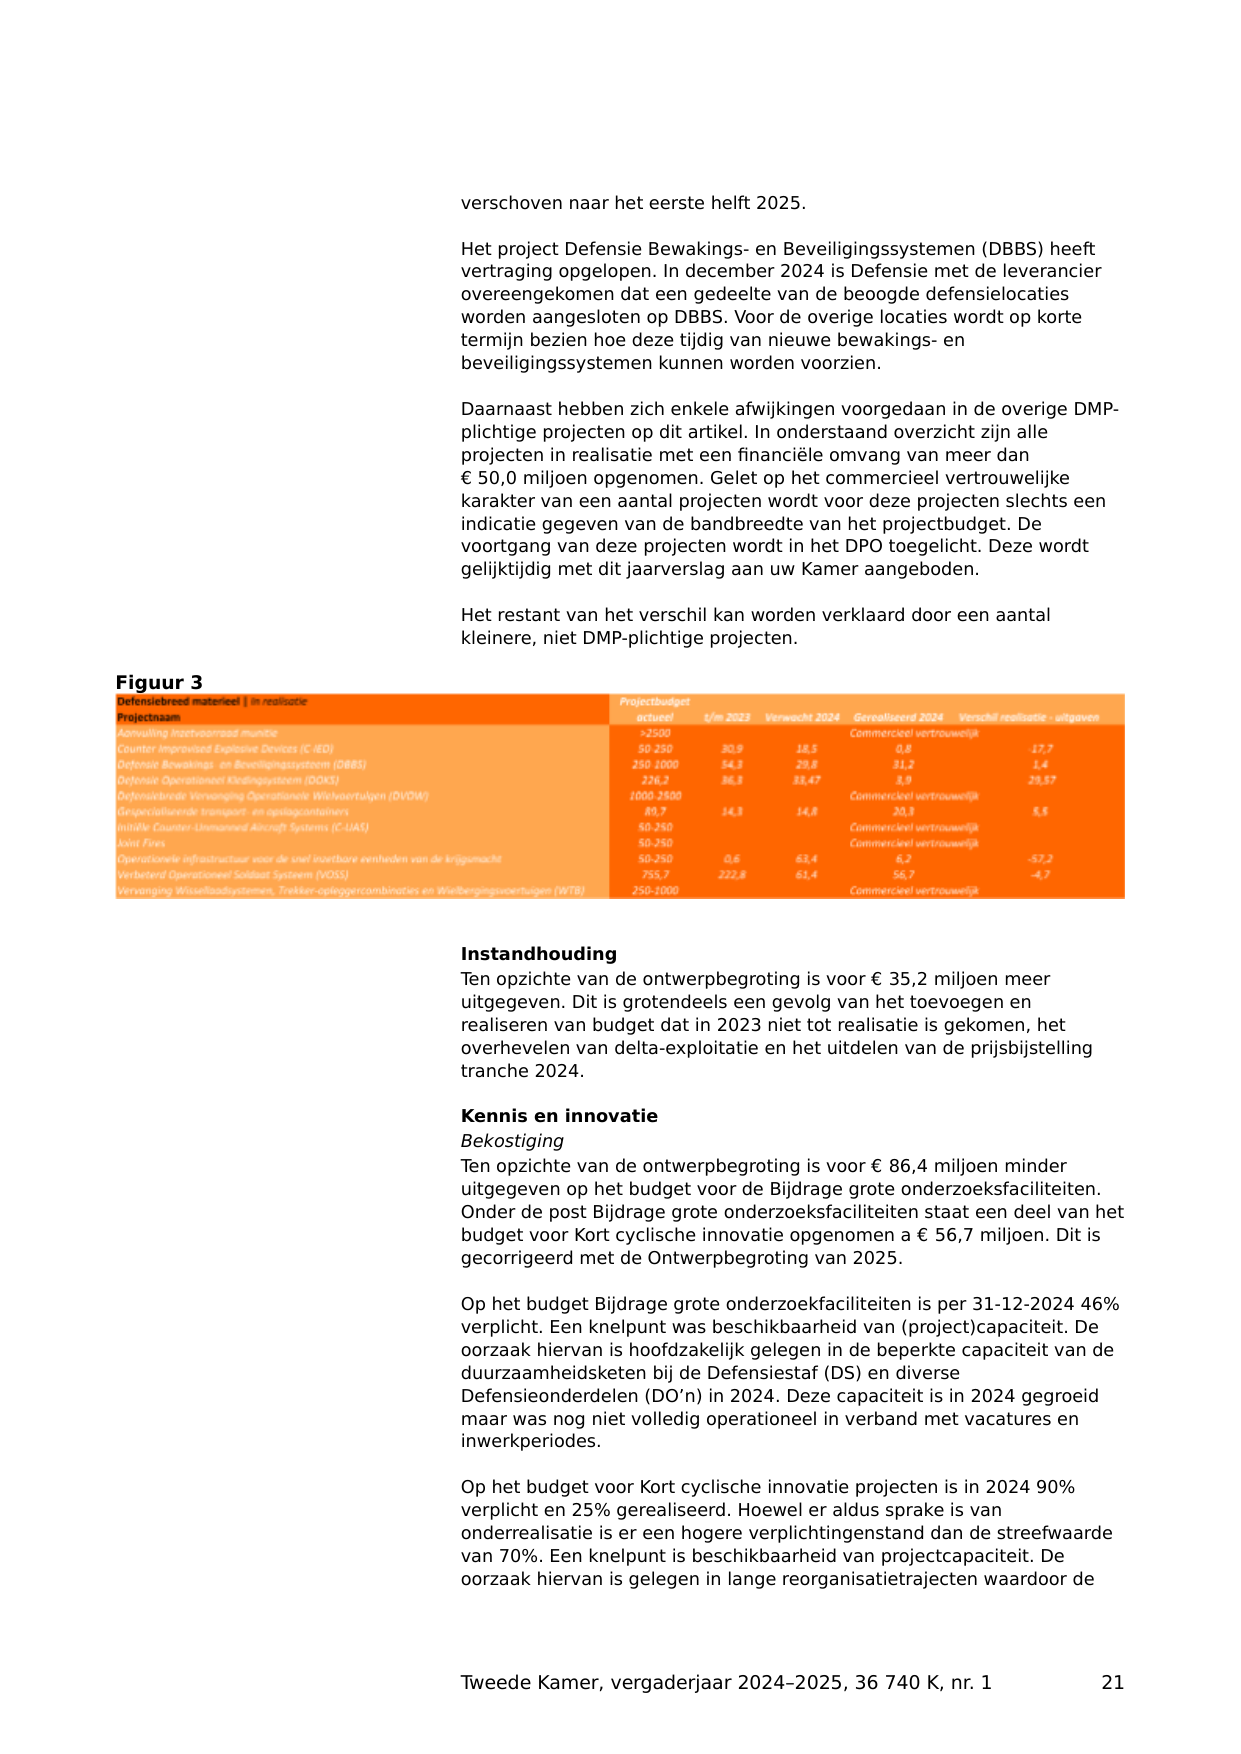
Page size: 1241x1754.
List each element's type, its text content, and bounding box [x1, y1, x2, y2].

text Op het budget Bijdrage grote onderzoekfaciliteiten is per 31-12-2024 46% verplicht. Een knelpunt was beschikbaarheid van (project)capaciteit. De oorzaak hiervan is hoofdzakelijk gelegen in de beperkte capaciteit van de duurzaamheidsketen bij de Defensiestaf (DS) en diverse Defensieonderdelen (DO’n) in 2024. Deze capaciteit is in 2024 gegroeid maar was nog niet volledig operationeel in verband met vacatures en inwerkperiodes. [461, 1292, 1125, 1452]
text Ten opzichte van de ontwerpbegroting is voor € 86,4 miljoen minder uitgegeven op het budget voor de Bijdrage grote onderzoeksfaciliteiten. Onder de post Bijdrage grote onderzoeksfaciliteiten staat een deel van het budget voor Kort cyclische innovatie opgenomen a € 56,7 miljoen. Dit is gecorrigeerd met de Ontwerpbegroting van 2025. [461, 1154, 1125, 1269]
text Kennis en innovatie [461, 1104, 1125, 1127]
title Figuur 3 [115, 672, 1125, 693]
text Daarnaast hebben zich enkele afwijkingen voorgedaan in de overige DMP-plichtige projecten op dit artikel. In onderstaand overzicht zijn alle projecten in realisatie met een financiële omvang van meer dan € 50,0 miljoen opgenomen. Gelet op het commercieel vertrouwelijke karakter van een aantal projecten wordt voor deze projecten slechts een indicatie gegeven van de bandbreedte van het projectbudget. De voortgang van deze projecten wordt in het DPO toegelicht. Deze wordt gelijktijdig met dit jaarverslag aan uw Kamer aangeboden. [461, 397, 1125, 580]
text Instandhouding [461, 942, 1125, 965]
text Op het budget voor Kort cyclische innovatie projecten is in 2024 90% verplicht en 25% gerealiseerd. Hoewel er aldus sprake is van onderrealisatie is er een hogere verplichtingenstand dan de streefwaarde van 70%. Een knelpunt is beschikbaarheid van projectcapaciteit. De oorzaak hiervan is gelegen in lange reorganisatietrajecten waardoor de [461, 1475, 1125, 1590]
text Het project Defensie Bewakings- en Beveiligingssystemen (DBBS) heeft vertraging opgelopen. In december 2024 is Defensie met de leverancier overeengekomen dat een gedeelte van de beoogde defensielocaties worden aangesloten op DBBS. Voor de overige locaties wordt op korte termijn bezien hoe deze tijdig van nieuwe bewakings- en beveiligingssystemen kunnen worden voorzien. [461, 237, 1125, 374]
text Bekostiging [461, 1129, 1125, 1152]
text Ten opzichte van de ontwerpbegroting is voor € 35,2 miljoen meer uitgegeven. Dit is grotendeels een gevolg van het toevoegen en realiseren van budget dat in 2023 niet tot realisatie is gekomen, het overhevelen van delta-exploitatie en het uitdelen van de prĳsbĳstelling tranche 2024. [461, 967, 1125, 1082]
text Het restant van het verschil kan worden verklaard door een aantal kleinere, niet DMP-plichtige projecten. [461, 603, 1125, 649]
text verschoven naar het eerste helft 2025. [461, 191, 1125, 214]
